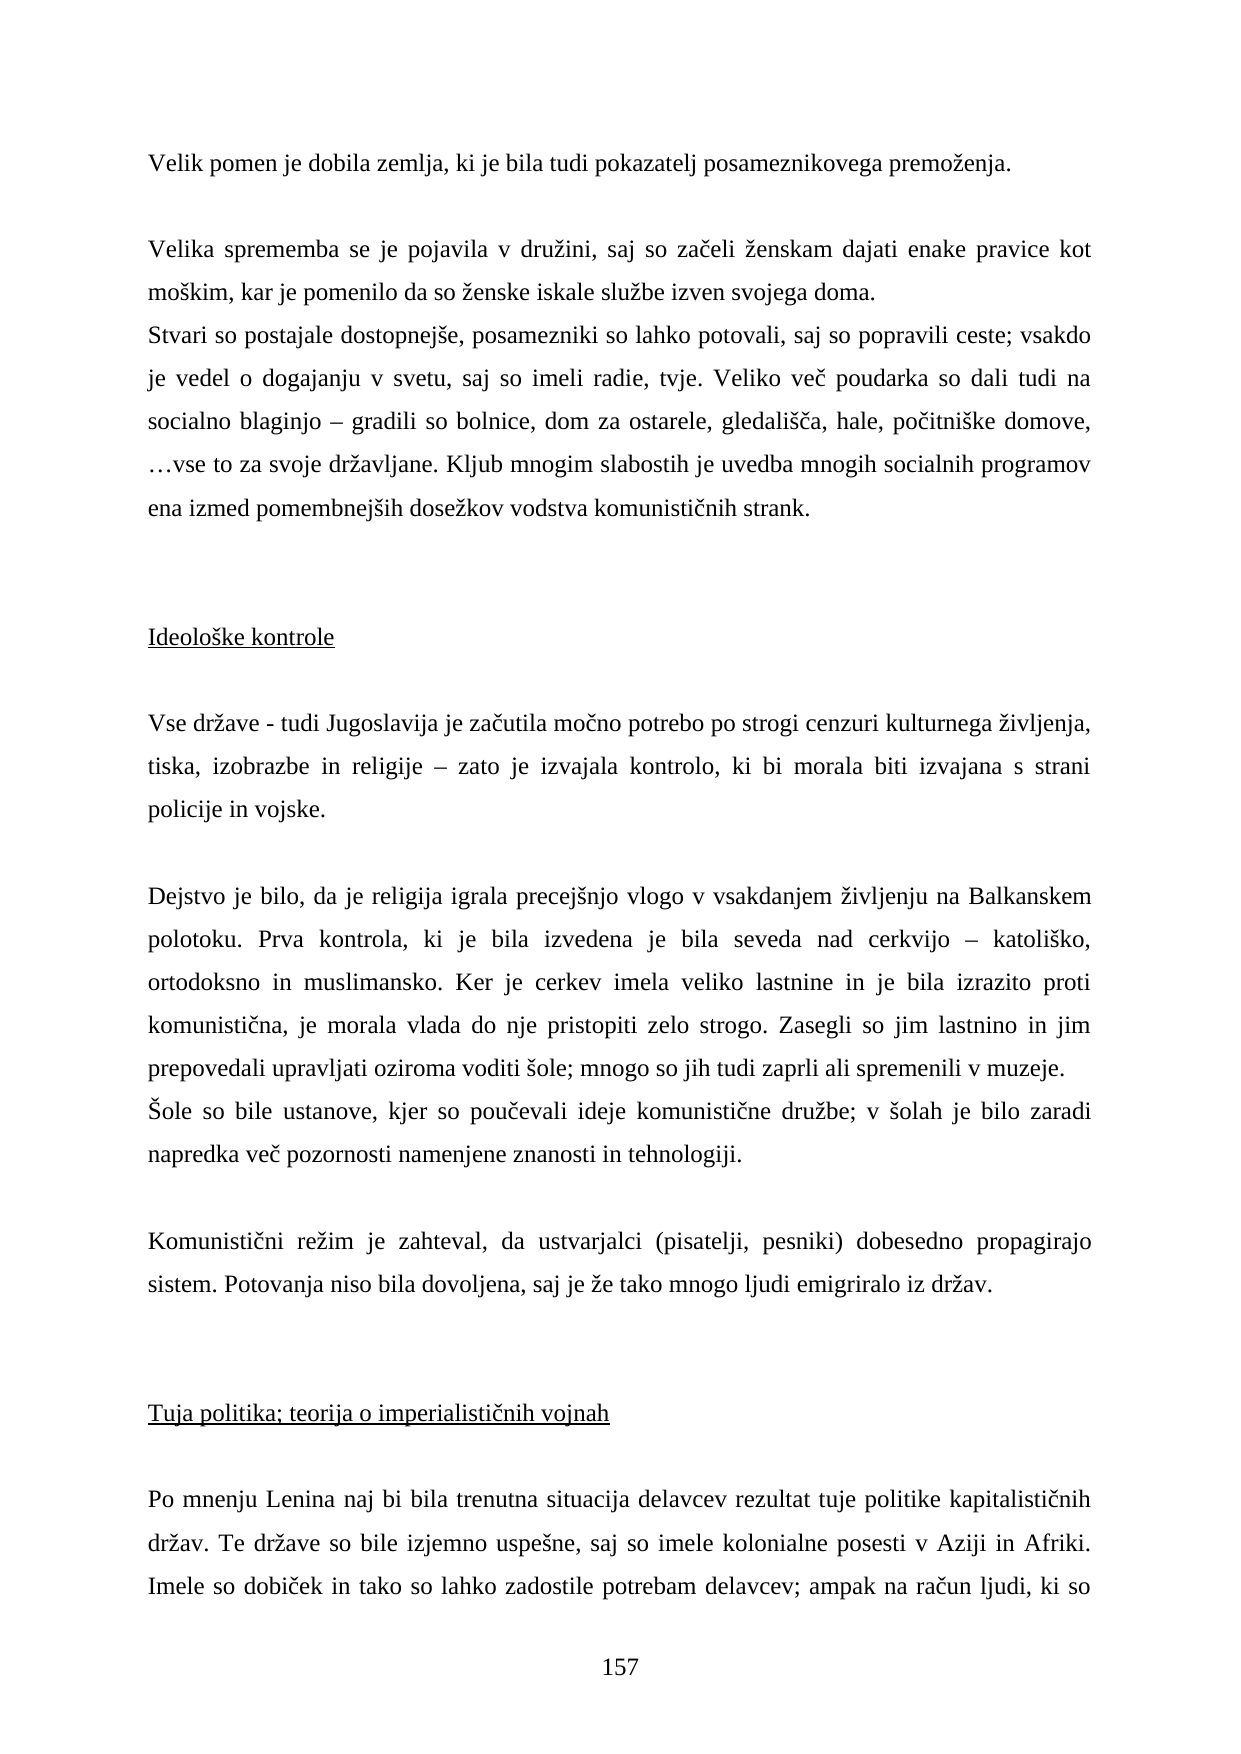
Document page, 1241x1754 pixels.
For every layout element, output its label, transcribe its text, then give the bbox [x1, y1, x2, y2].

text Velika sprememba se je pojavila v družini, saj so začeli ženskam dajati enake pravice kot moškim, kar je pomenilo da so ženske iskale službe izven svojega doma. [148, 234, 1092, 306]
text Po mnenju Lenina naj bi bila trenutna situacija delavcev rezultat tuje politike kapitalističnih držav. Te države so bile izjemno uspešne, saj so imele kolonialne posesti v Aziji in Afriki. Imele so dobiček in tako so lahko zadostile potrebam delavcev; ampak na račun ljudi, ki so [148, 1484, 1092, 1599]
text Stvari so postajale dostopnejše, posamezniki so lahko potovali, saj so popravili ceste; vsakdo je vedel o dogajanju v svetu, saj so imeli radie, tvje. Veliko več poudarka so dali tudi na socialno blaginjo – gradili so bolnice, dom za ostarele, gledališča, hale, počitniške domove, …vse to za svoje državljane. Kljub mnogim slabostih je uvedba mnogih socialnih programov ena izmed pomembnejših dosežkov vodstva komunističnih strank. [148, 320, 1092, 521]
text Vse države - tudi Jugoslavija je začutila močno potrebo po strogi cenzuri kulturnega življenja, tiska, izobrazbe in religije – zato je izvajala kontrolo, ki bi morala biti izvajana s strani policije in vojske. [148, 708, 1092, 823]
text Dejstvo je bilo, da je religija igrala precejšnjo vlogo v vsakdanjem življenju na Balkanskem polotoku. Prva kontrola, ki je bila izvedena je bila seveda nad cerkvijo – katoliško, ortodoksno in muslimansko. Ker je cerkev imela veliko lastnine in je bila izrazito proti komunistična, je morala vlada do nje pristopiti zelo strogo. Zasegli so jim lastnino in jim prepovedali upravljati oziroma voditi šole; mnogo so jih tudi zaprli ali spremenili v muzeje. [148, 881, 1092, 1082]
text Velik pomen je dobila zemlja, ki je bila tudi pokazatelj posameznikovega premoženja. [148, 148, 1092, 176]
text Tuja politika; teorija o imperialističnih vojnah [148, 1398, 1092, 1427]
text Ideološke kontrole [148, 622, 1092, 651]
text Komunistični režim je zahteval, da ustvarjalci (pisatelji, pesniki) dobesedno propagirajo sistem. Potovanja niso bila dovoljena, saj je že tako mnogo ljudi emigriralo iz držav. [148, 1226, 1092, 1298]
text Šole so bile ustanove, kjer so poučevali ideje komunistične družbe; v šolah je bilo zaradi napredka več pozornosti namenjene znanosti in tehnologiji. [148, 1096, 1092, 1168]
